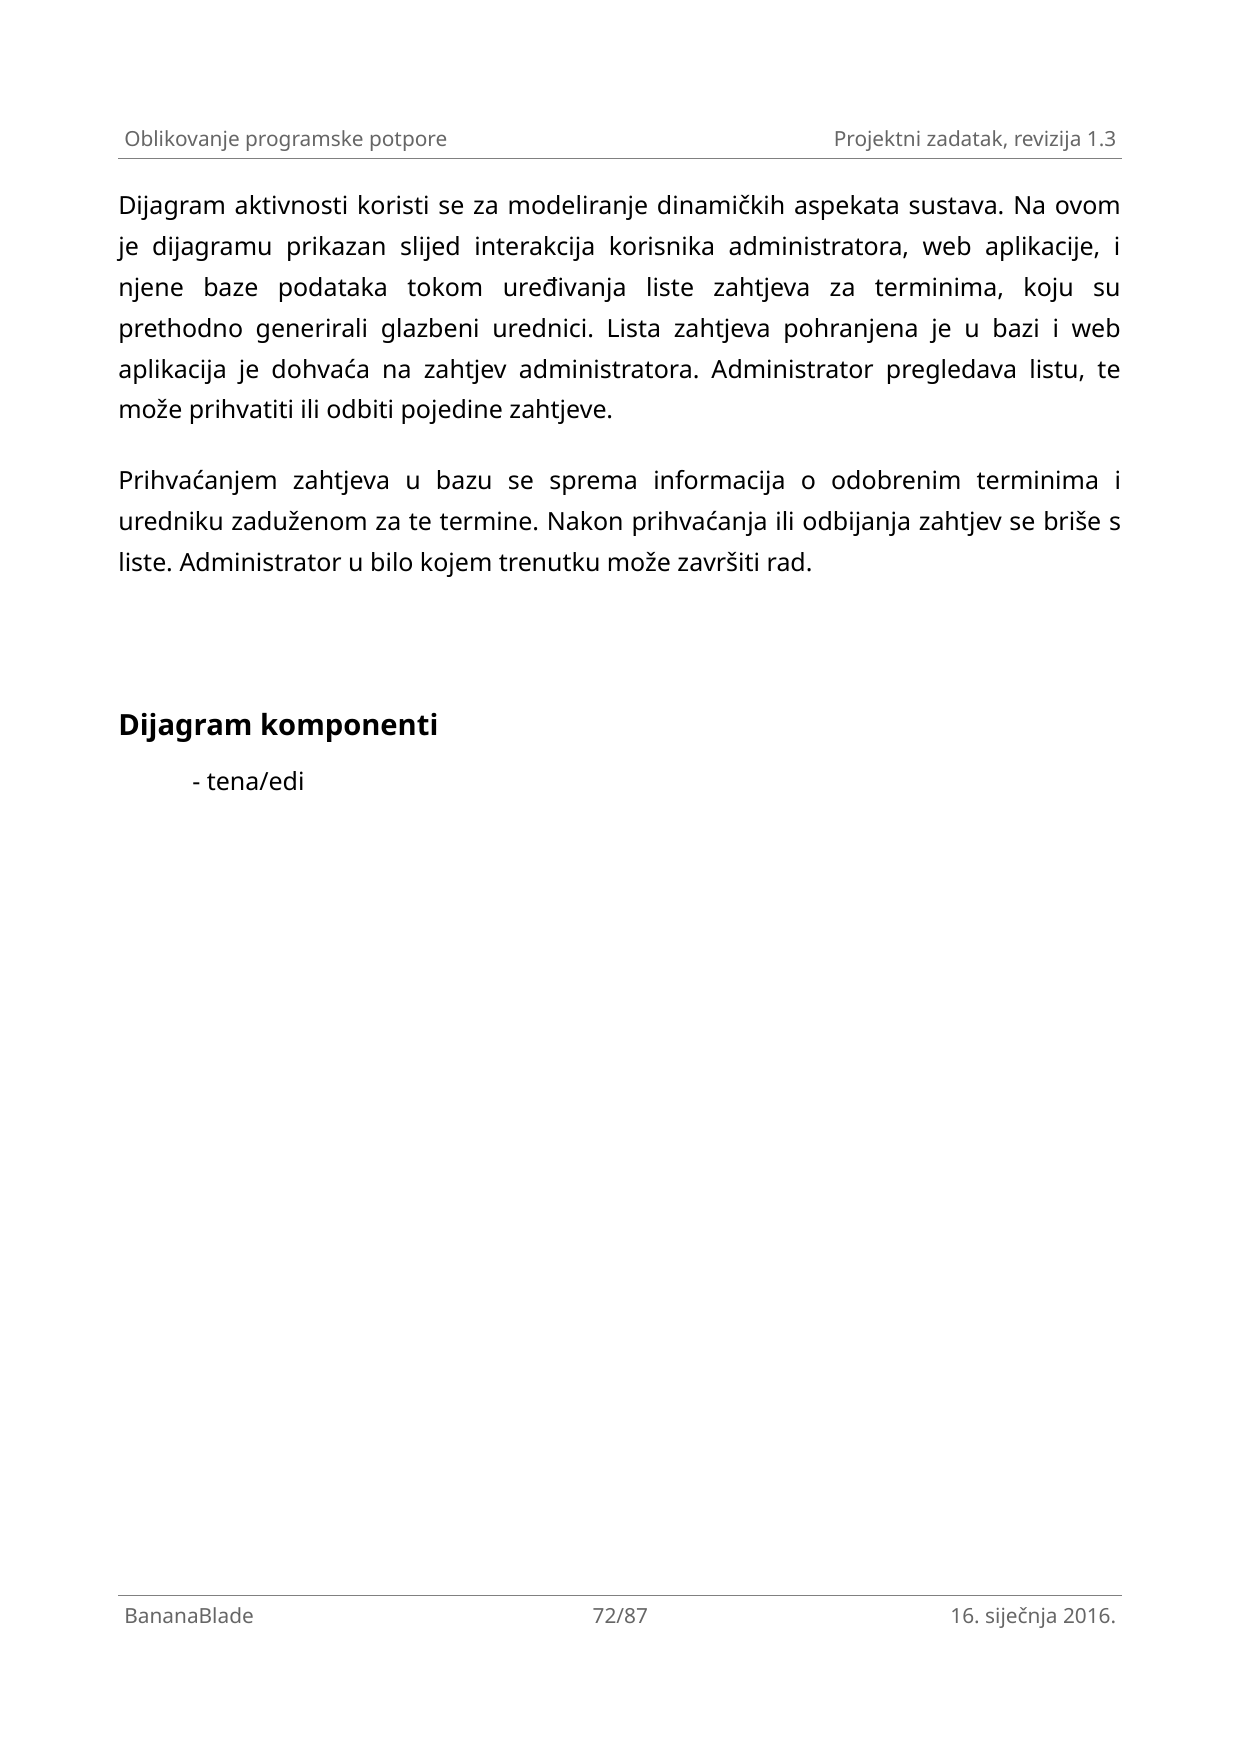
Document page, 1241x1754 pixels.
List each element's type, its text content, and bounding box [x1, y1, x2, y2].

subtitle Dijagram komponenti [118, 704, 1122, 743]
text Prihvaćanjem zahtjeva u bazu se sprema informacija o odobrenim terminima i uredniku zaduženom za te termine. Nakon prihvaćanja ili odbijanja zahtjev se briše s liste. Administrator u bilo kojem trenutku može završiti rad. [118, 462, 1122, 578]
text - tena/edi [118, 764, 1122, 798]
text Dijagram aktivnosti koristi se za modeliranje dinamičkih aspekata sustava. Na ovom je dijagramu prikazan slijed interakcija korisnika administratora, web aplikacije, i njene baze podataka tokom uređivanja liste zahtjeva za terminima, koju su prethodno generirali glazbeni urednici. Lista zahtjeva pohranjena je u bazi i web aplikacija je dohvaća na zahtjev administratora. Administrator pregledava listu, te može prihvatiti ili odbiti pojedine zahtjeve. [118, 188, 1122, 426]
